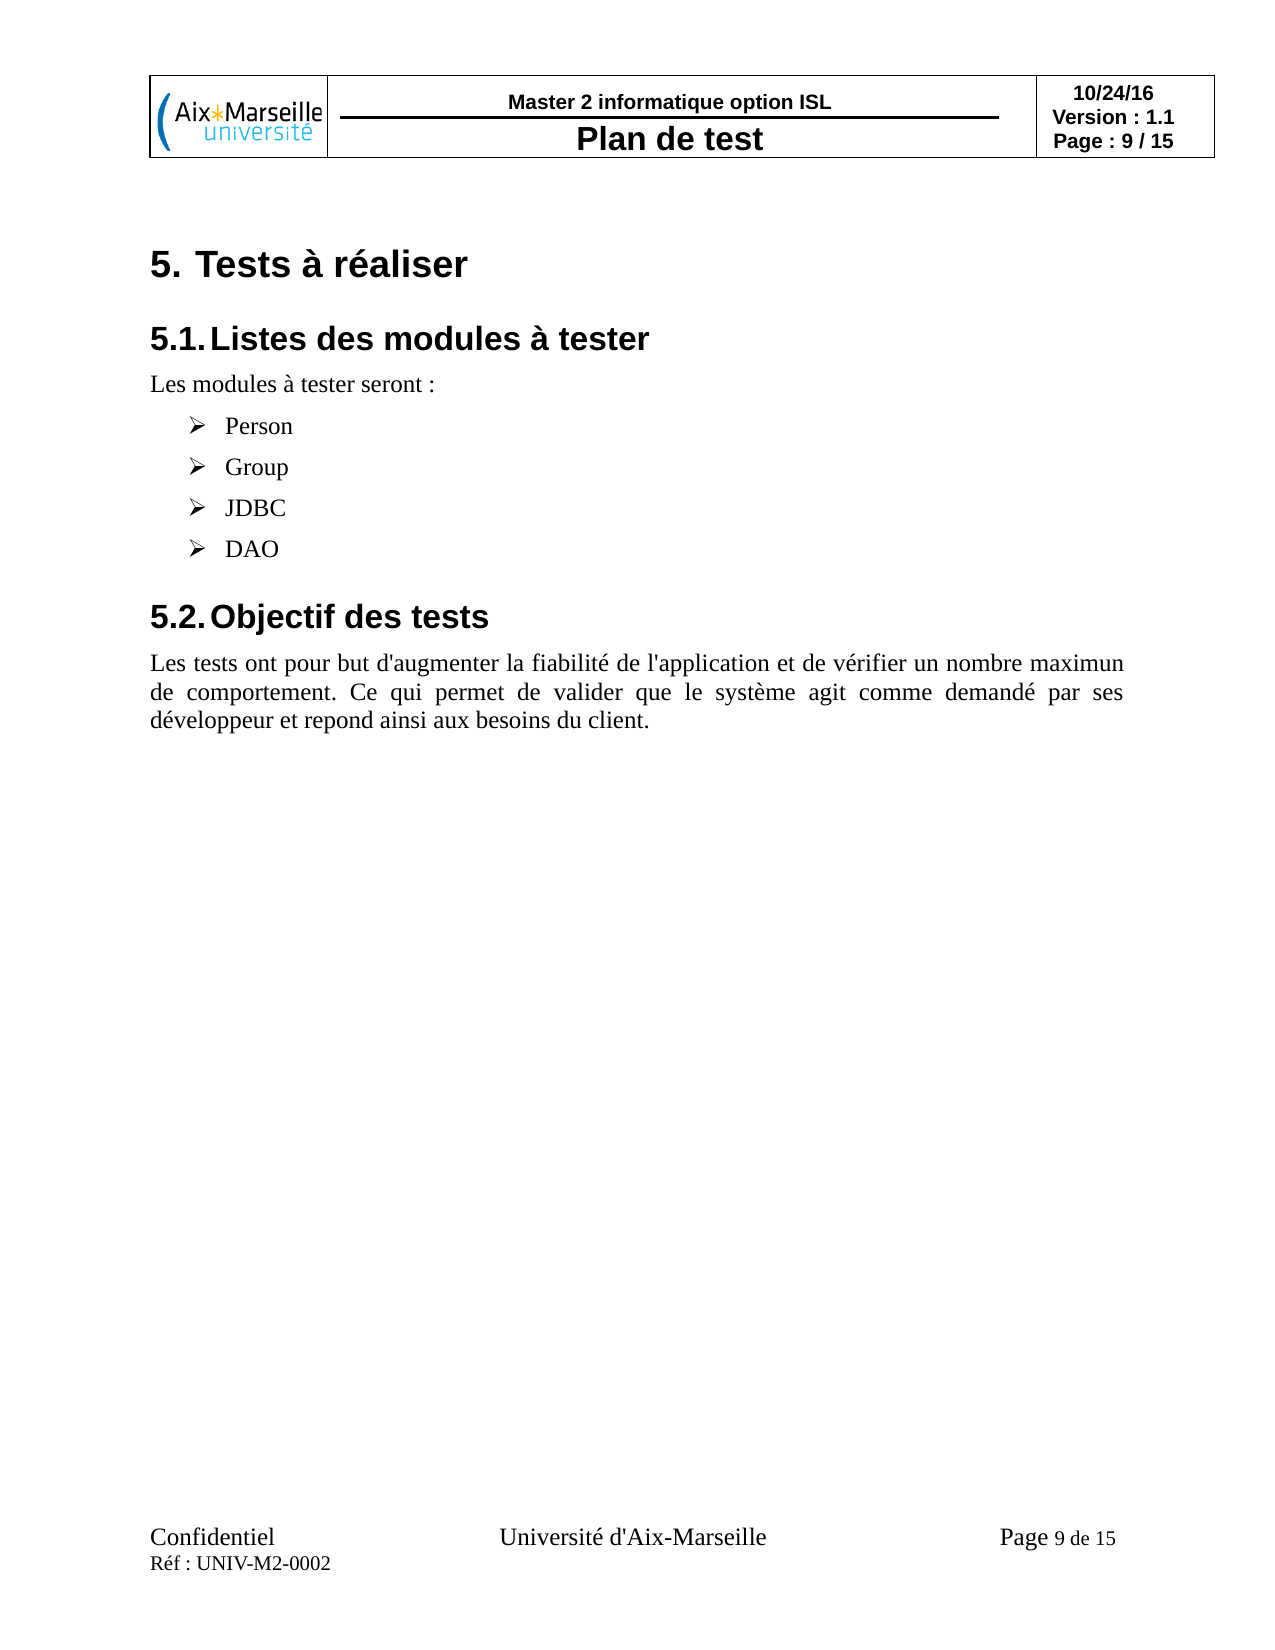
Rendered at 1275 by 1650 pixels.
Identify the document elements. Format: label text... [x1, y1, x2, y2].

subtitle Tests à réaliser [150, 241, 1125, 285]
text Les modules à tester seront : [150, 369, 1125, 398]
list DAO [187, 534, 1125, 563]
subtitle Listes des modules à tester [150, 318, 1125, 357]
text Les tests ont pour but d'augmenter la fiabilité de l'application et de vérifier un nombre maximun de comportement. Ce qui permet de valider que le système agit comme demandé par ses développeur et repond ainsi aux besoins du client. [150, 648, 1125, 734]
subtitle Objectif des tests [150, 597, 1125, 635]
list Person [187, 411, 1125, 439]
list JDBC [187, 493, 1125, 522]
picture [157, 93, 322, 151]
list Group [187, 452, 1125, 481]
